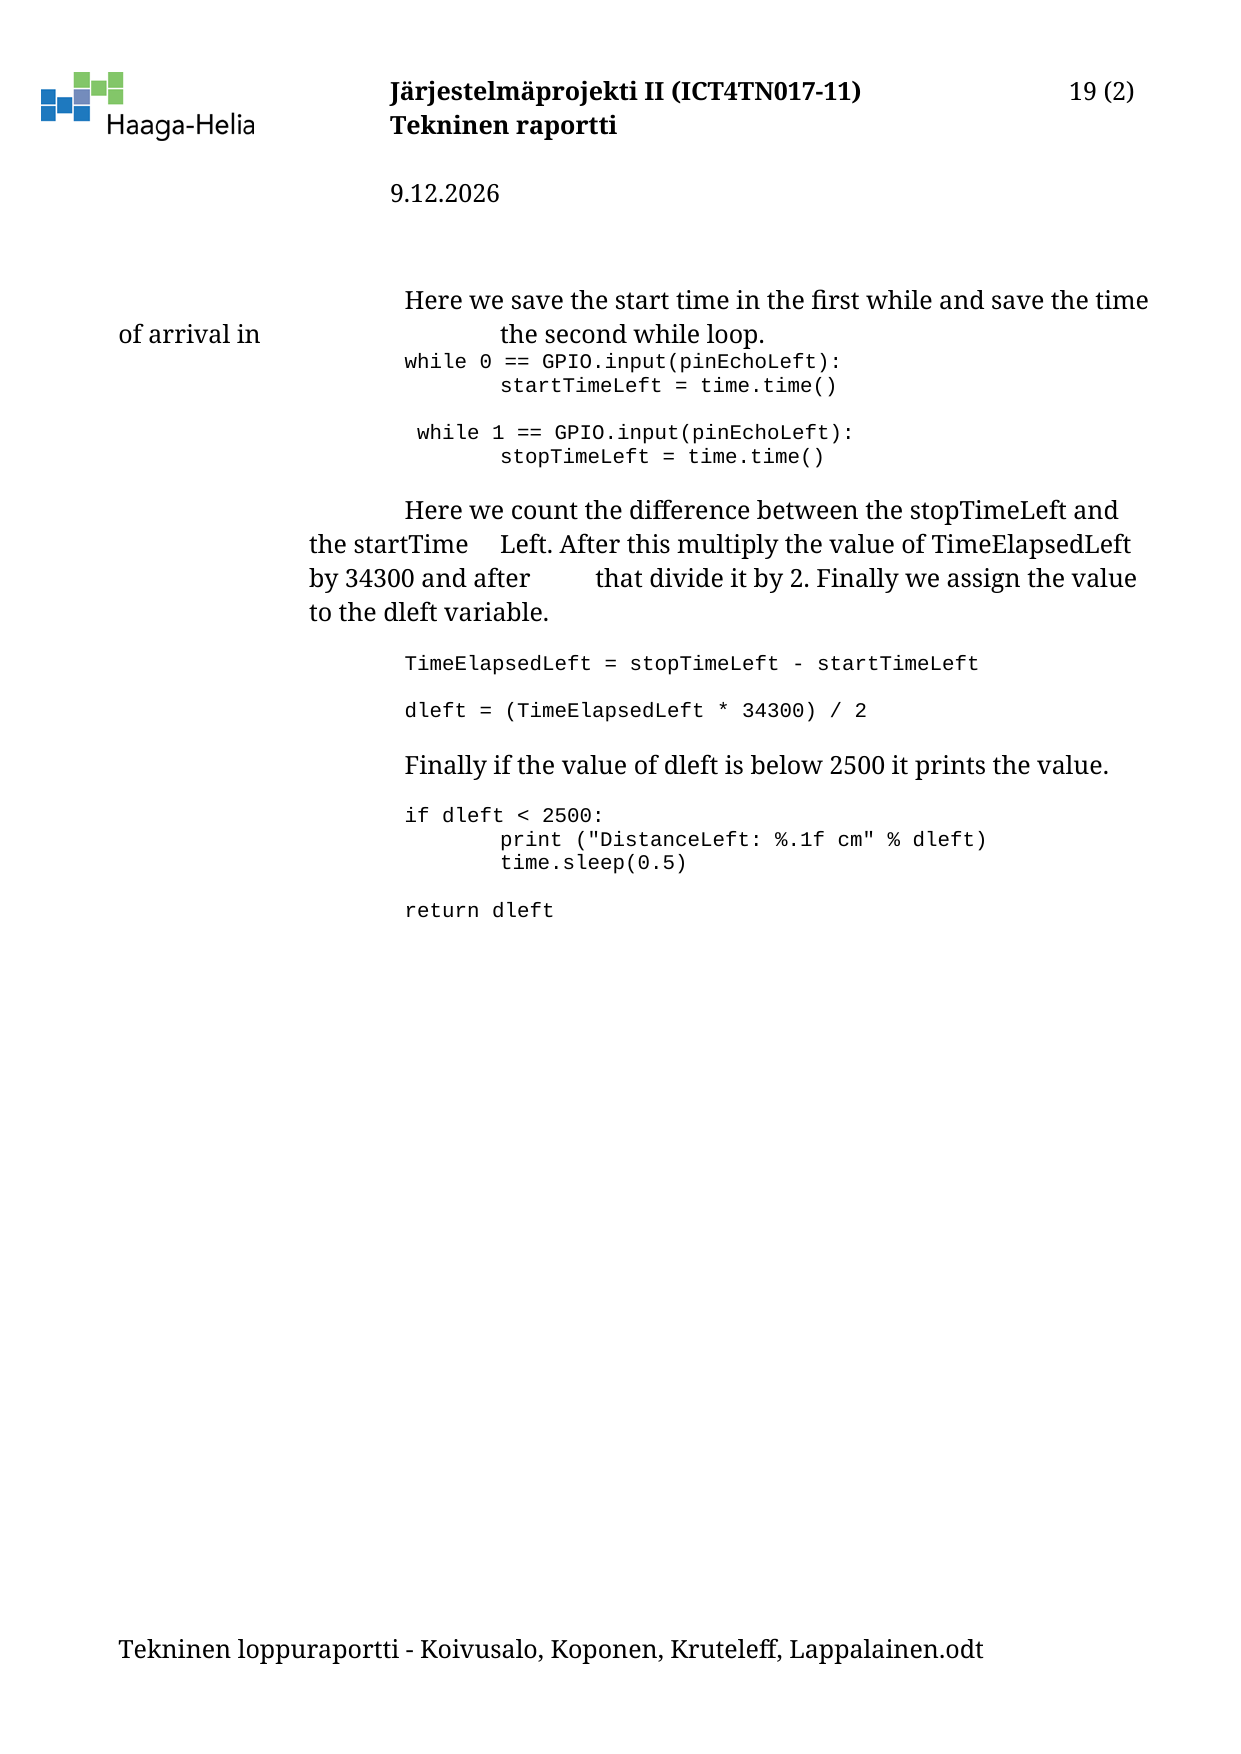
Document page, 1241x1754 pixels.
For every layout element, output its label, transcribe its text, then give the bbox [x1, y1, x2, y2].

text stopTimeLeft = time.time() [118, 446, 1152, 469]
text while 0 == GPIO.input(pinEchoLeft): [118, 351, 1152, 375]
text if dleft < 2500: [118, 805, 1152, 829]
text dleft = (TimeElapsedLeft * 34300) / 2 [118, 700, 1152, 724]
text Here we count the difference between the stopTimeLeft and the startTime Left. After this multiply the value of TimeElapsedLeft by 34300 and after that divide it by 2. Finally we assign the value to the dleft variable. [118, 493, 1152, 629]
text startTimeLeft = time.time() [118, 375, 1152, 398]
text TimeElapsedLeft = stopTimeLeft - startTimeLeft [118, 653, 1152, 676]
text Here we save the start time in the first while and save the time of arrival in the second while loop. [118, 283, 1152, 351]
text return dleft [118, 900, 1152, 923]
text time.sleep(0.5) [118, 852, 1152, 876]
text Finally if the value of dleft is below 2500 it prints the value. [118, 747, 1152, 781]
text while 1 == GPIO.input(pinEchoLeft): [118, 422, 1152, 446]
text print ("DistanceLeft: %.1f cm" % dleft) [118, 829, 1152, 852]
